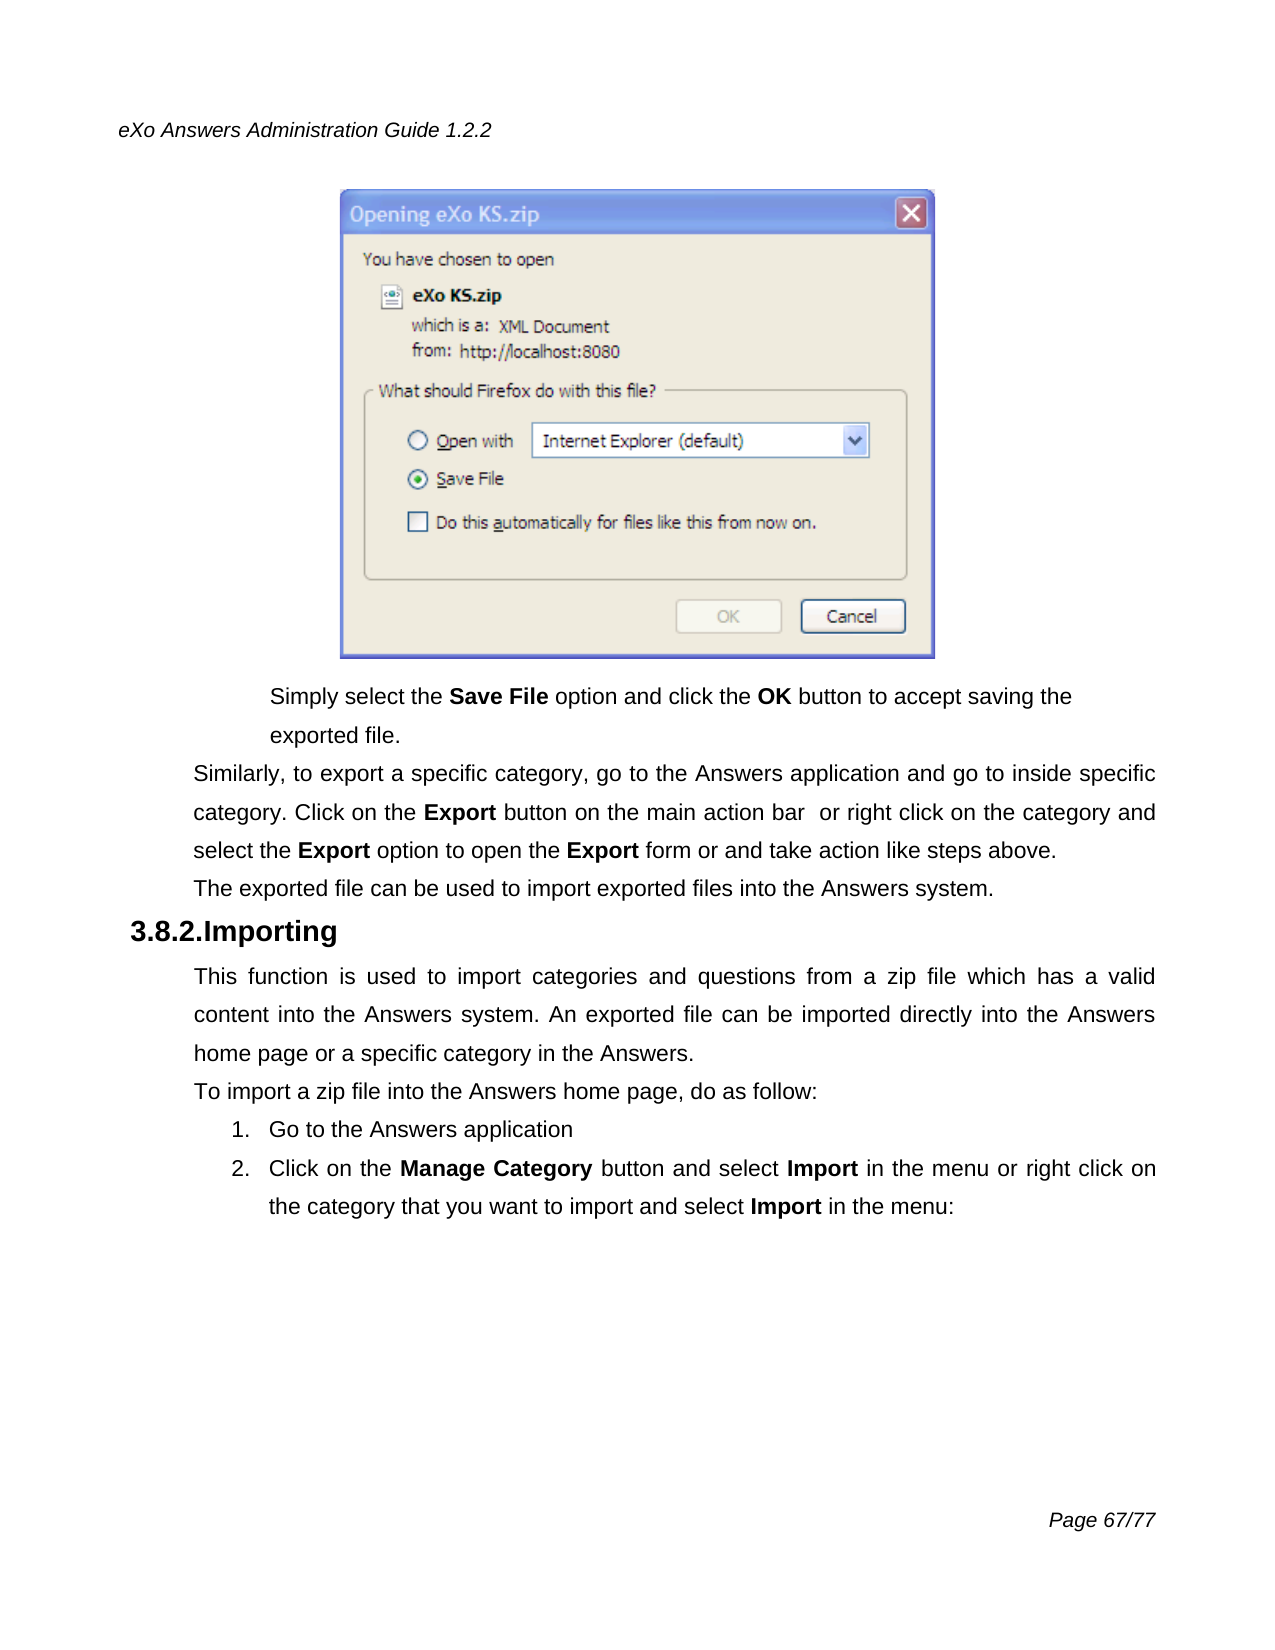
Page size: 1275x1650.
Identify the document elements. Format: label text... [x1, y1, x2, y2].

text This function is used to import categories and questions from a zip file which has a valid content into the Answers system. An exported file can be imported directly into the Answers home page or a specific category in the Answers. [194, 963, 1157, 1066]
picture [339, 189, 936, 659]
subtitle Importing [130, 914, 1157, 947]
list Similarly, to export a specific category, go to the Answers application and go to inside specific category. Click on the Export button on the main action bar or right click on the category and select the Export option to open the Export form or and take action like steps above. [156, 761, 1157, 863]
list Click on the Manage Category button and select Import in the menu or right click on the category that you want to import and select Import in the menu: [231, 1156, 1157, 1220]
text To import a zip file into the Answers home page, do as follow: [194, 1079, 1157, 1104]
list Go to the Answers application [231, 1117, 1157, 1143]
list Simply select the Save File option and click the OK button to accept saving the exported file. [232, 684, 1157, 748]
list The exported file can be used to import exported files into the Answers system. [156, 876, 1157, 902]
